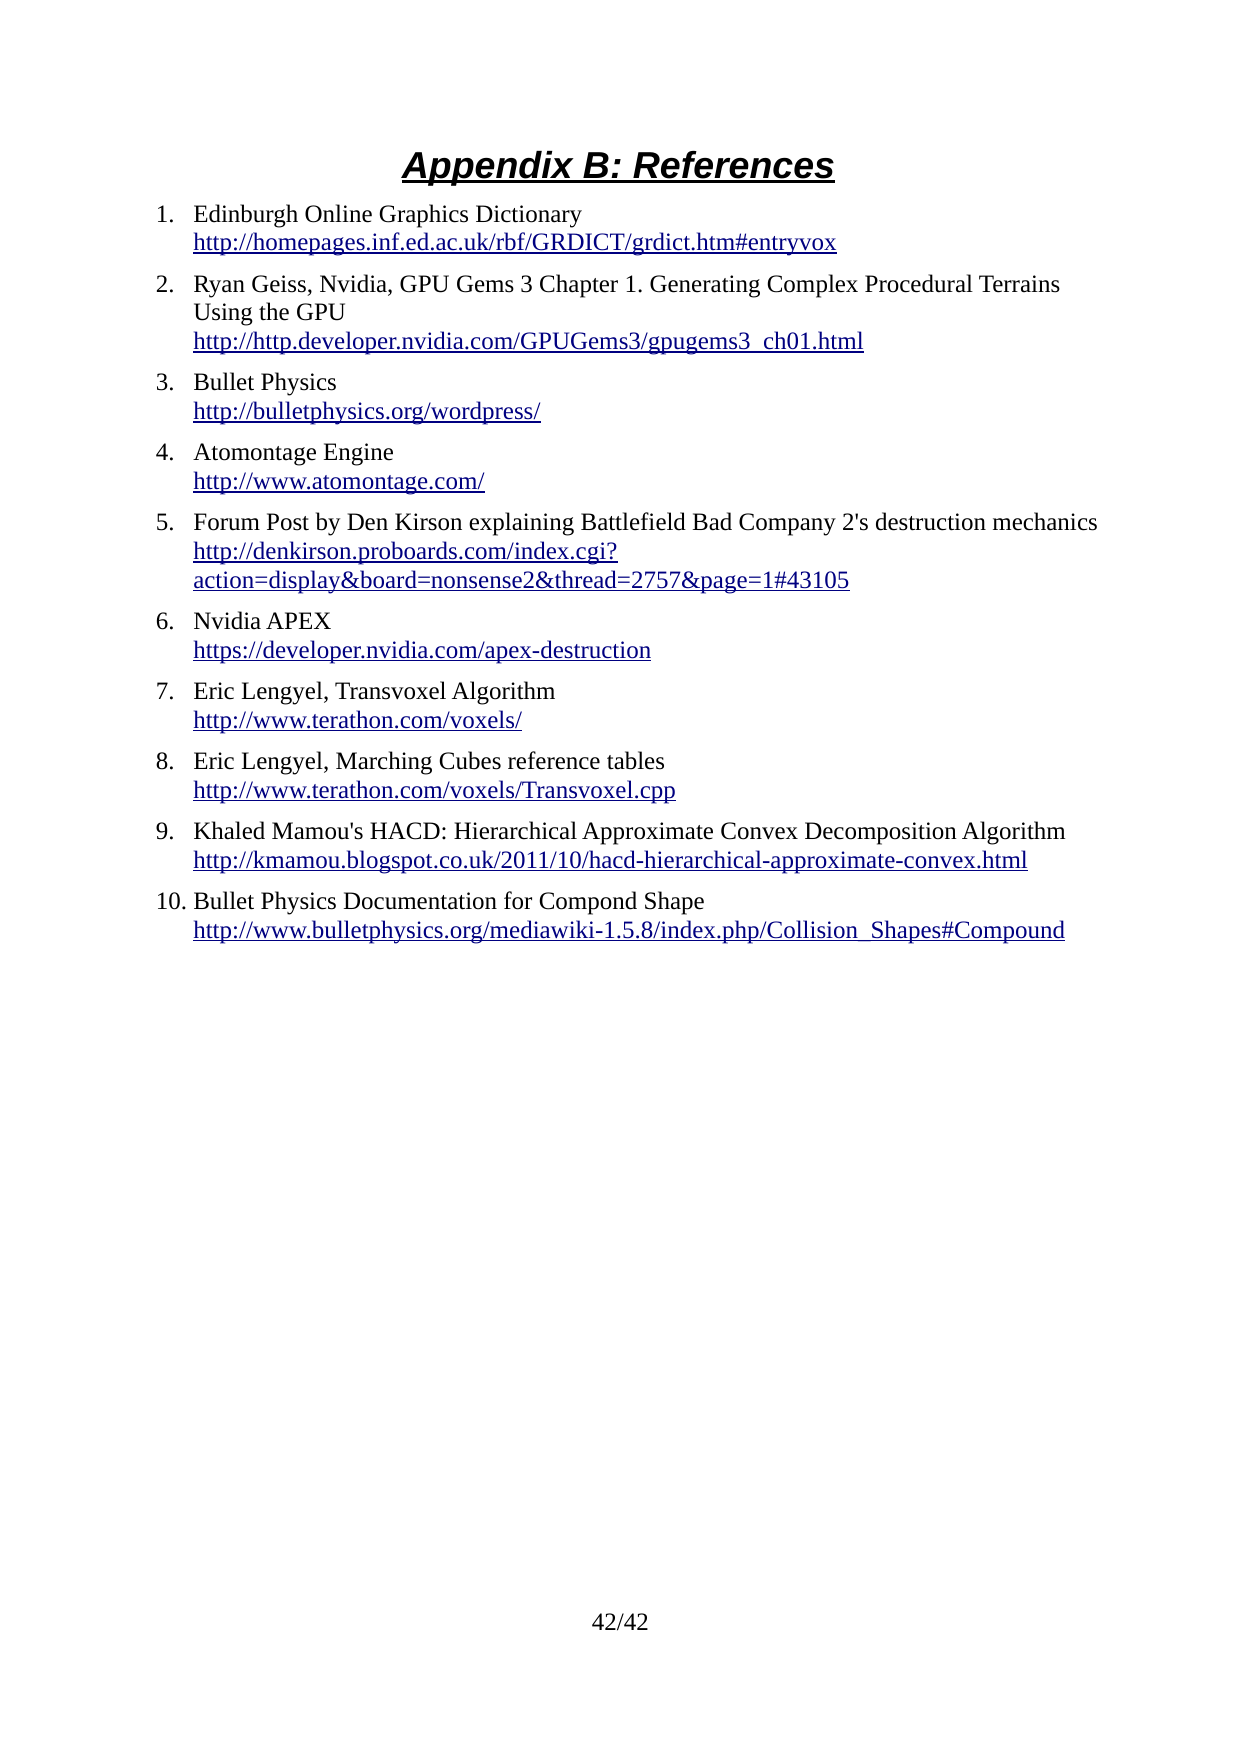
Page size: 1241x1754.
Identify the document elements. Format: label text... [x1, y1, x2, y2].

list Bullet Physics Documentation for Compond Shape http://www.bulletphysics.org/mediawiki-1.5.8/index.php/Collision_Shapes#Compound [156, 886, 1122, 944]
subtitle Appendix B: References [118, 143, 1122, 186]
list Atomontage Engine http://www.atomontage.com/ [156, 437, 1122, 495]
list Edinburgh Online Graphics Dictionary http://homepages.inf.ed.ac.uk/rbf/GRDICT/grdict.htm#entryvox [156, 199, 1122, 256]
list Eric Lengyel, Marching Cubes reference tables http://www.terathon.com/voxels/Transvoxel.cpp [156, 746, 1122, 804]
list Khaled Mamou's HACD: Hierarchical Approximate Convex Decomposition Algorithm http://kmamou.blogspot.co.uk/2011/10/hacd-hierarchical-approximate-convex.html [156, 816, 1122, 874]
list Bullet Physics http://bulletphysics.org/wordpress/ [156, 367, 1122, 425]
list Ryan Geiss, Nvidia, GPU Gems 3 Chapter 1. Generating Complex Procedural Terrains Using the GPU http://http.developer.nvidia.com/GPUGems3/gpugems3_ch01.html [156, 269, 1122, 355]
list Forum Post by Den Kirson explaining Battlefield Bad Company 2's destruction mechanics http://denkirson.proboards.com/index.cgi?action=display&board=nonsense2&thread=2757&page=1#43105 [156, 507, 1122, 594]
list Nvidia APEX https://developer.nvidia.com/apex-destruction [156, 606, 1122, 664]
list Eric Lengyel, Transvoxel Algorithm http://www.terathon.com/voxels/ [156, 676, 1122, 734]
